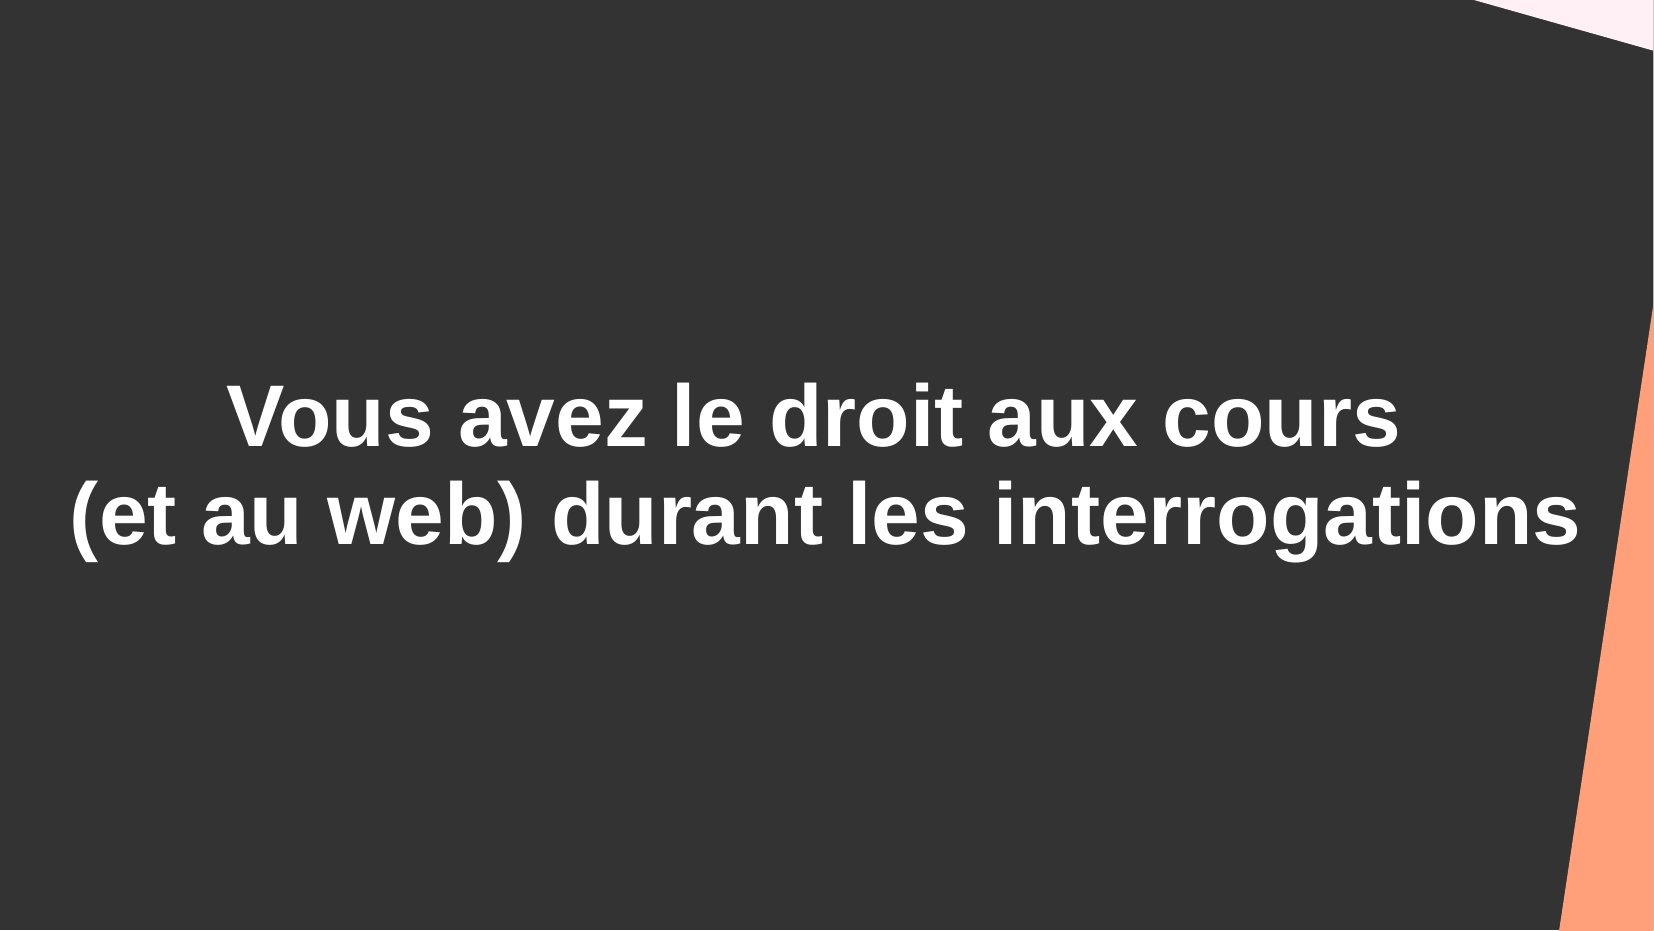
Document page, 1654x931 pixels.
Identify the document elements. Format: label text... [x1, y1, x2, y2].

title Vous avez le droit aux cours (et au web) durant les interrogations [31, 367, 1622, 588]
text_box [1473, 0, 1654, 51]
text_box [1559, 300, 1654, 931]
